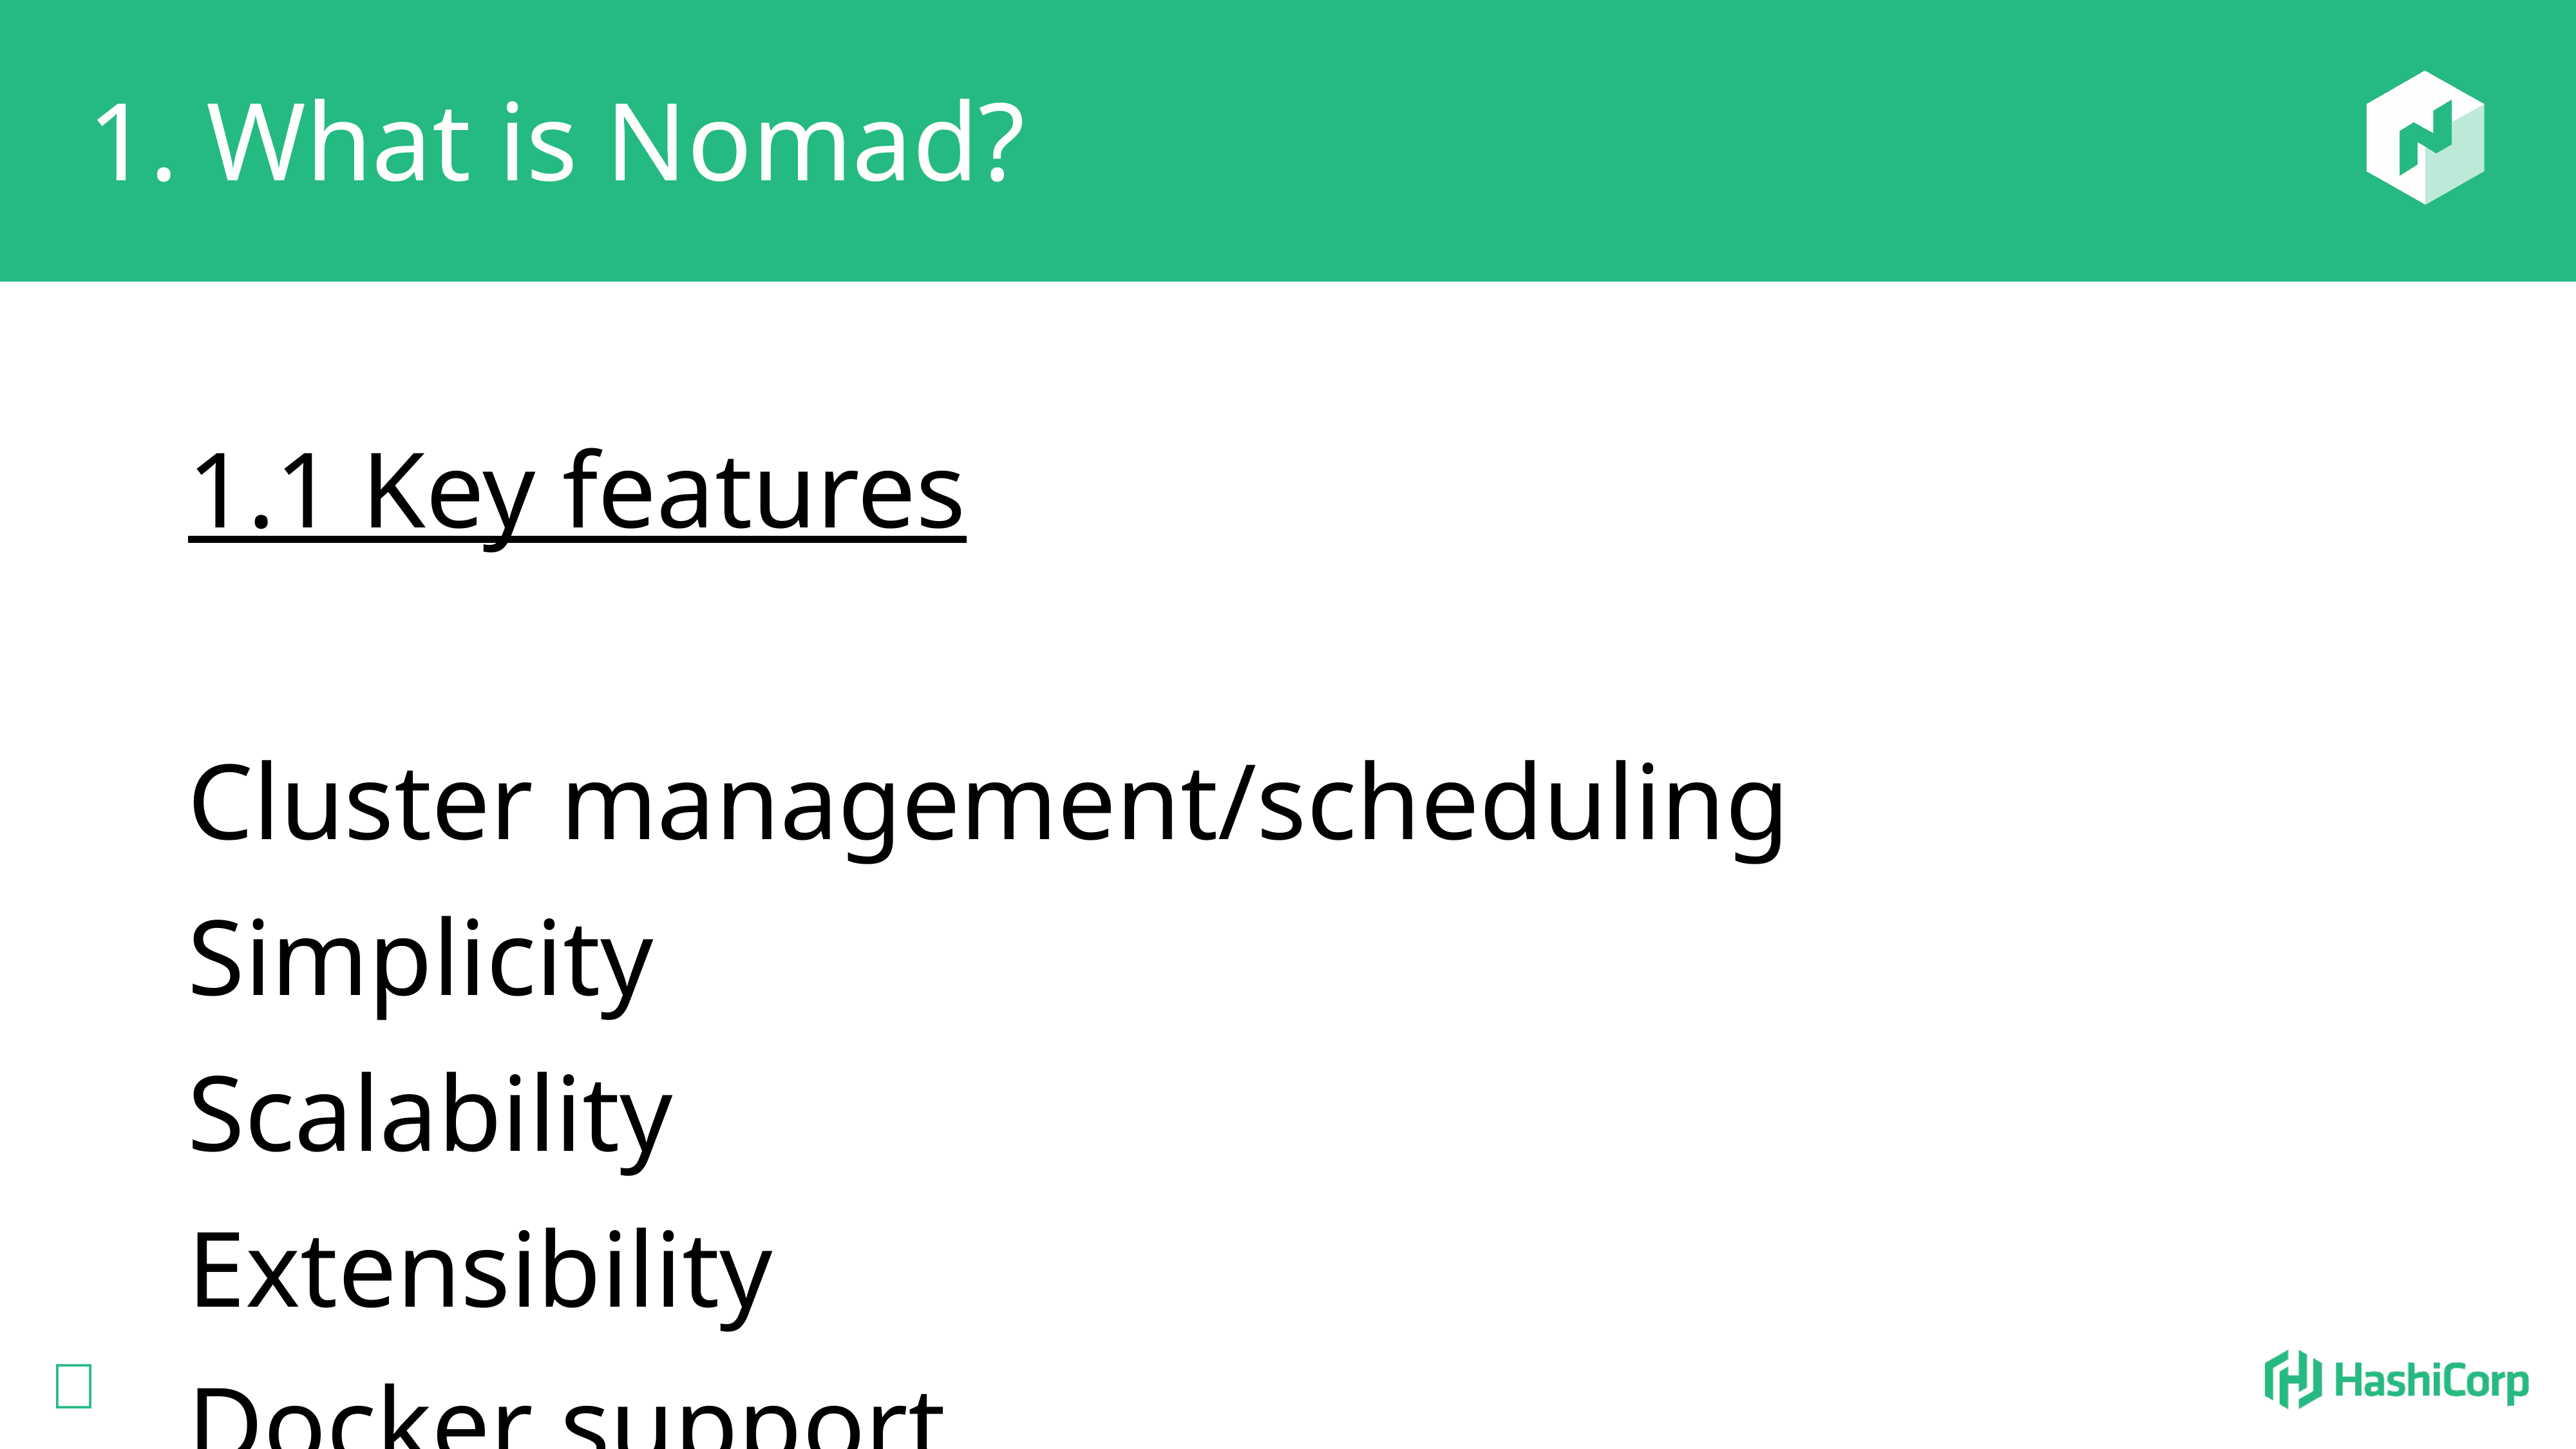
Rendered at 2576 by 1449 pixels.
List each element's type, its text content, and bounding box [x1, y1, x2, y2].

list 1.1 Key features Cluster management/scheduling Simplicity Scalability Extensibility Docker support [187, 402, 2389, 1382]
picture [2265, 1349, 2529, 1410]
title 1. What is Nomad? [82, 37, 2313, 238]
picture [2358, 70, 2493, 205]
